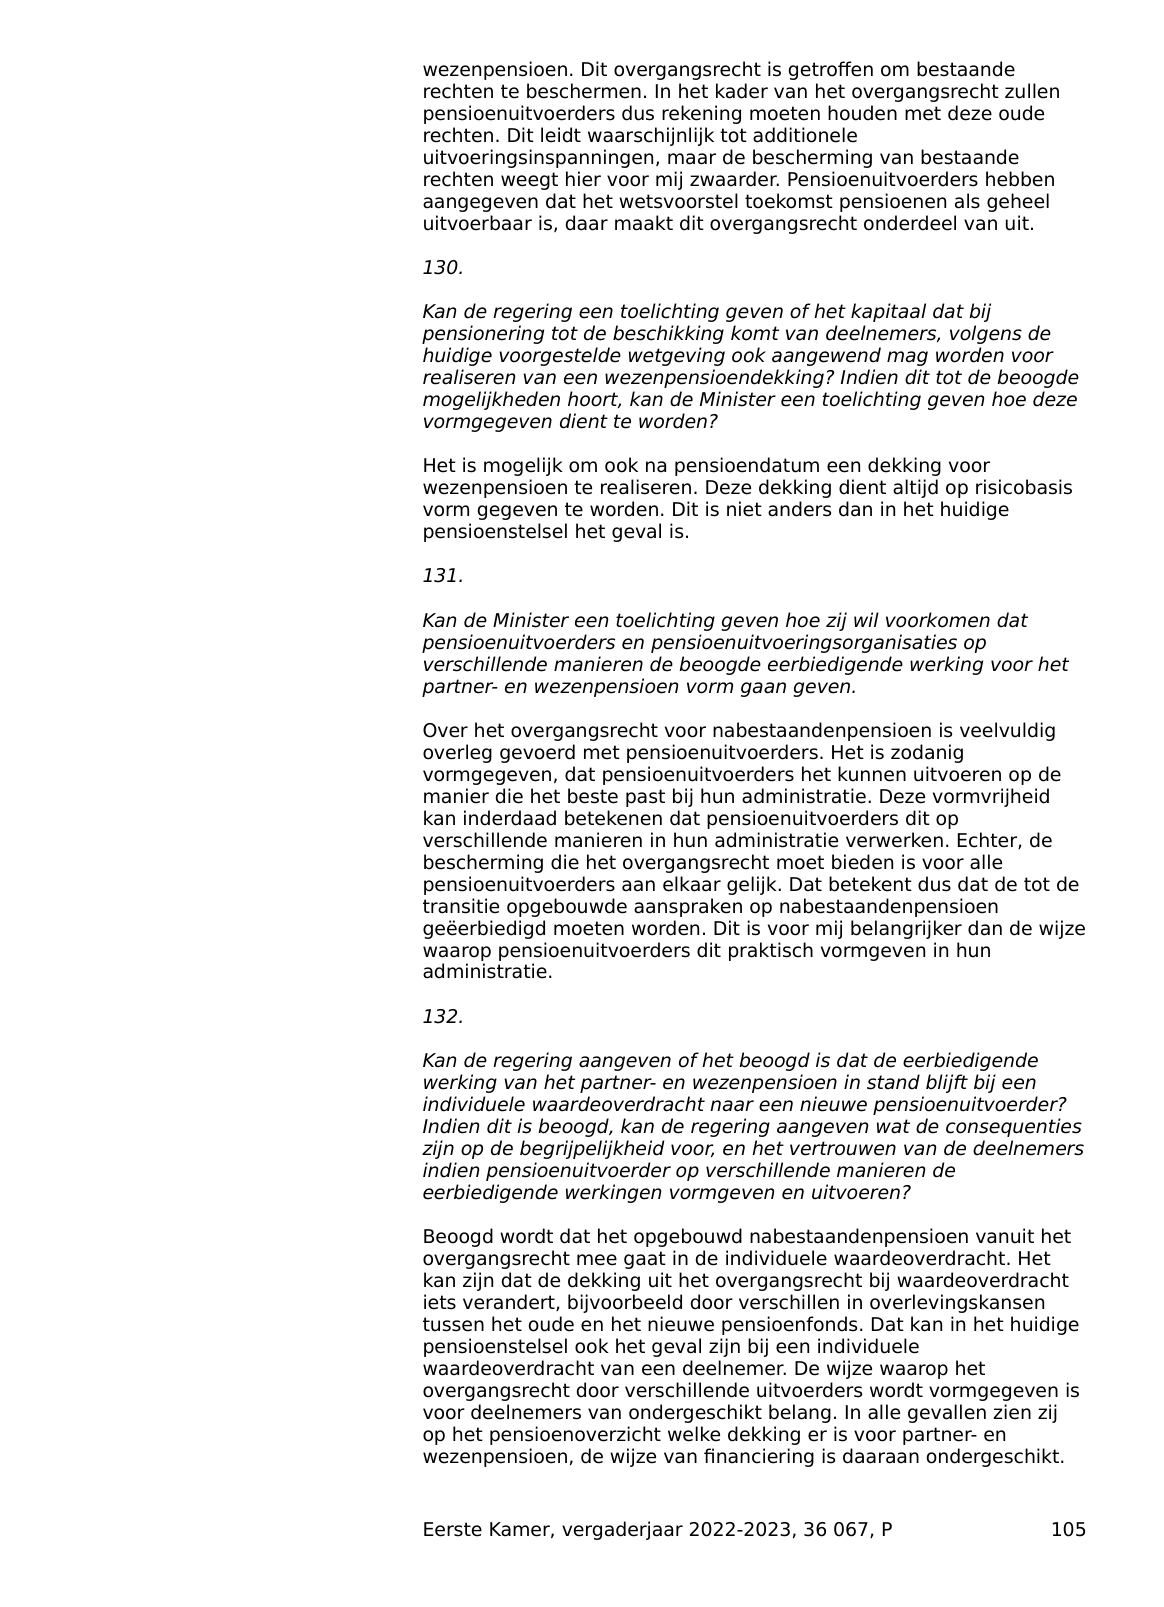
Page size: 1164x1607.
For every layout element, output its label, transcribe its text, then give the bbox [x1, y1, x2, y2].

subtitle 132. [422, 1006, 1087, 1028]
subtitle 131. [422, 565, 1087, 587]
subtitle 130. [422, 257, 1087, 279]
text Kan de regering aangeven of het beoogd is dat de eerbiedigende werking van het partner- en wezenpensioen in stand blijft bij een individuele waardeoverdracht naar een nieuwe pensioenuitvoerder? Indien dit is beoogd, kan de regering aangeven wat de consequenties zijn op de begrijpelijkheid voor, en het vertrouwen van de deelnemers indien pensioenuitvoerder op verschillende manieren de eerbiedigende werkingen vormgeven en uitvoeren? [422, 1050, 1087, 1204]
text Kan de Minister een toelichting geven hoe zij wil voorkomen dat pensioenuitvoerders en pensioenuitvoeringsorganisaties op verschillende manieren de beoogde eerbiedigende werking voor het partner- en wezenpensioen vorm gaan geven. [422, 609, 1087, 697]
text Het is mogelijk om ook na pensioendatum een dekking voor wezenpensioen te realiseren. Deze dekking dient altijd op risicobasis vorm gegeven te worden. Dit is niet anders dan in het huidige pensioenstelsel het geval is. [422, 455, 1087, 543]
text Over het overgangsrecht voor nabestaandenpensioen is veelvuldig overleg gevoerd met pensioenuitvoerders. Het is zodanig vormgegeven, dat pensioenuitvoerders het kunnen uitvoeren op de manier die het beste past bij hun administratie. Deze vormvrijheid kan inderdaad betekenen dat pensioenuitvoerders dit op verschillende manieren in hun administratie verwerken. Echter, de bescherming die het overgangsrecht moet bieden is voor alle pensioenuitvoerders aan elkaar gelijk. Dat betekent dus dat de tot de transitie opgebouwde aanspraken op nabestaandenpensioen geëerbiedigd moeten worden. Dit is voor mij belangrijker dan de wijze waarop pensioenuitvoerders dit praktisch vormgeven in hun administratie. [422, 720, 1087, 983]
text Kan de regering een toelichting geven of het kapitaal dat bij pensionering tot de beschikking komt van deelnemers, volgens de huidige voorgestelde wetgeving ook aangewend mag worden voor realiseren van een wezenpensioendekking? Indien dit tot de beoogde mogelijkheden hoort, kan de Minister een toelichting geven hoe deze vormgegeven dient te worden? [422, 301, 1087, 433]
text wezenpensioen. Dit overgangsrecht is getroffen om bestaande rechten te beschermen. In het kader van het overgangsrecht zullen pensioenuitvoerders dus rekening moeten houden met deze oude rechten. Dit leidt waarschijnlijk tot additionele uitvoeringsinspanningen, maar de bescherming van bestaande rechten weegt hier voor mij zwaarder. Pensioenuitvoerders hebben aangegeven dat het wetsvoorstel toekomst pensioenen als geheel uitvoerbaar is, daar maakt dit overgangsrecht onderdeel van uit. [422, 59, 1087, 235]
text Beoogd wordt dat het opgebouwd nabestaandenpensioen vanuit het overgangsrecht mee gaat in de individuele waardeoverdracht. Het kan zijn dat de dekking uit het overgangsrecht bij waardeoverdracht iets verandert, bijvoorbeeld door verschillen in overlevingskansen tussen het oude en het nieuwe pensioenfonds. Dat kan in het huidige pensioenstelsel ook het geval zijn bij een individuele waardeoverdracht van een deelnemer. De wijze waarop het overgangsrecht door verschillende uitvoerders wordt vormgegeven is voor deelnemers van ondergeschikt belang. In alle gevallen zien zij op het pensioenoverzicht welke dekking er is voor partner- en wezenpensioen, de wijze van financiering is daaraan ondergeschikt. [422, 1226, 1087, 1468]
